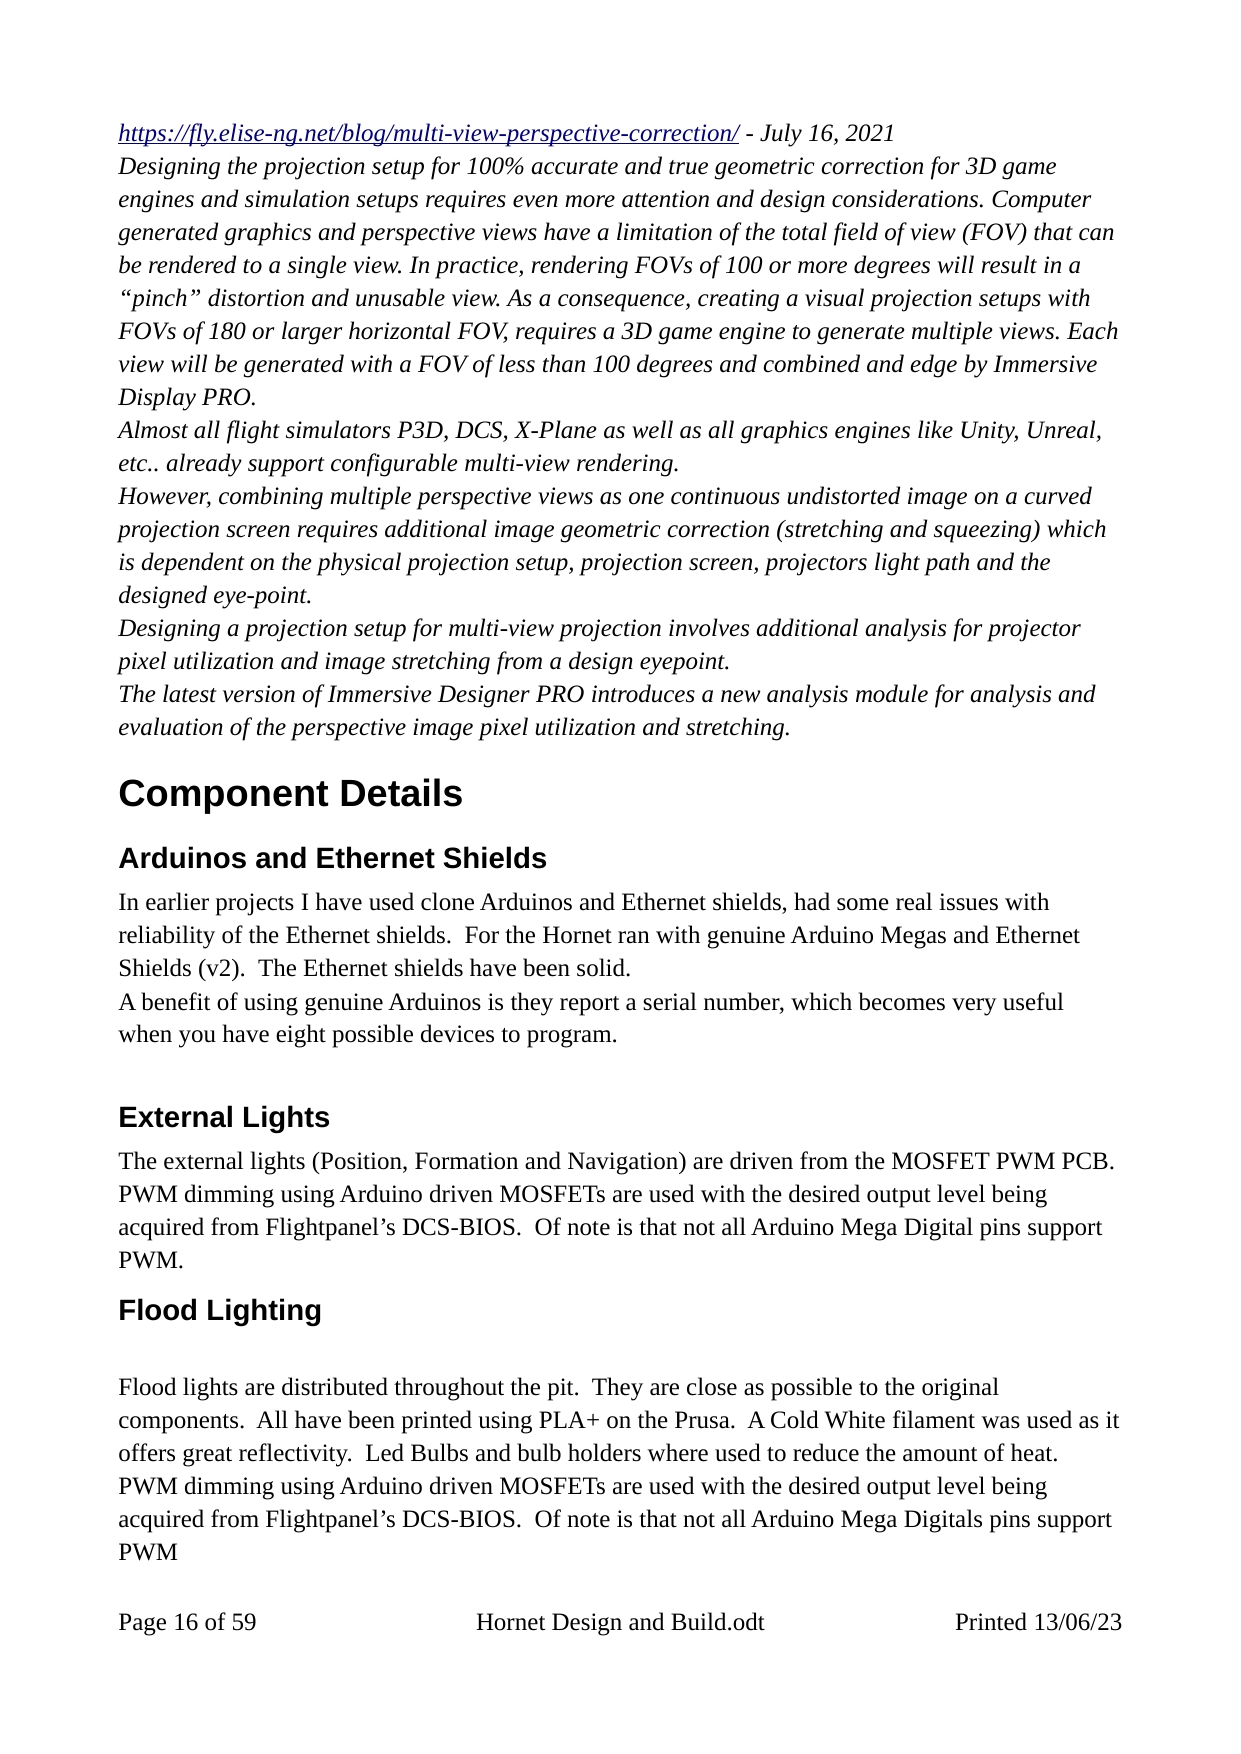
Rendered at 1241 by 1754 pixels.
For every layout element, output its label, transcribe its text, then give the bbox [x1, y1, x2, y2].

text In earlier projects I have used clone Arduinos and Ethernet shields, had some real issues with reliability of the Ethernet shields. For the Hornet ran with genuine Arduino Megas and Ethernet Shields (v2). The Ethernet shields have been solid. [118, 887, 1122, 982]
text The external lights (Position, Formation and Navigation) are driven from the MOSFET PWM PCB. [118, 1146, 1122, 1175]
text Flood lights are distributed throughout the pit. They are close as possible to the original components. All have been printed using PLA+ on the Prusa. A Cold White filament was used as it offers great reflectivity. Led Bulbs and bulb holders where used to reduce the amount of heat. [118, 1372, 1122, 1467]
text Designing the projection setup for 100% accurate and true geometric correction for 3D game engines and simulation setups requires even more attention and design considerations. Computer generated graphics and perspective views have a limitation of the total field of view (FOV) that can be rendered to a single view. In practice, rendering FOVs of 100 or more degrees will result in a “pinch” distortion and unusable view. As a consequence, creating a visual projection setups with FOVs of 180 or larger horizontal FOV, requires a 3D game engine to generate multiple views. Each view will be generated with a FOV of less than 100 degrees and combined and edge by Immersive Display PRO. [118, 151, 1122, 411]
subtitle Component Details [118, 771, 1122, 814]
text PWM dimming using Arduino driven MOSFETs are used with the desired output level being acquired from Flightpanel’s DCS-BIOS. Of note is that not all Arduino Mega Digital pins support PWM. [118, 1179, 1122, 1274]
subtitle External Lights [118, 1100, 1122, 1134]
subtitle Arduinos and Ethernet Shields [118, 841, 1122, 875]
subtitle Flood Lighting [118, 1293, 1122, 1327]
text https://fly.elise-ng.net/blog/multi-view-perspective-correction/ - July 16, 2021 [118, 118, 1122, 147]
text A benefit of using genuine Arduinos is they report a serial number, which becomes very useful when you have eight possible devices to program. [118, 987, 1122, 1048]
text Designing a projection setup for multi-view projection involves additional analysis for projector pixel utilization and image stretching from a design eyepoint. [118, 613, 1122, 675]
text The latest version of Immersive Designer PRO introduces a new analysis module for analysis and evaluation of the perspective image pixel utilization and stretching. [118, 679, 1122, 741]
text However, combining multiple perspective views as one continuous undistorted image on a curved projection screen requires additional image geometric correction (stretching and squeezing) which is dependent on the physical projection setup, projection screen, projectors light path and the designed eye-point. [118, 481, 1122, 609]
text PWM dimming using Arduino driven MOSFETs are used with the desired output level being acquired from Flightpanel’s DCS-BIOS. Of note is that not all Arduino Mega Digitals pins support PWM [118, 1471, 1122, 1566]
text Almost all flight simulators P3D, DCS, X-Plane as well as all graphics engines like Unity, Unreal, etc.. already support configurable multi-view rendering. [118, 415, 1122, 477]
